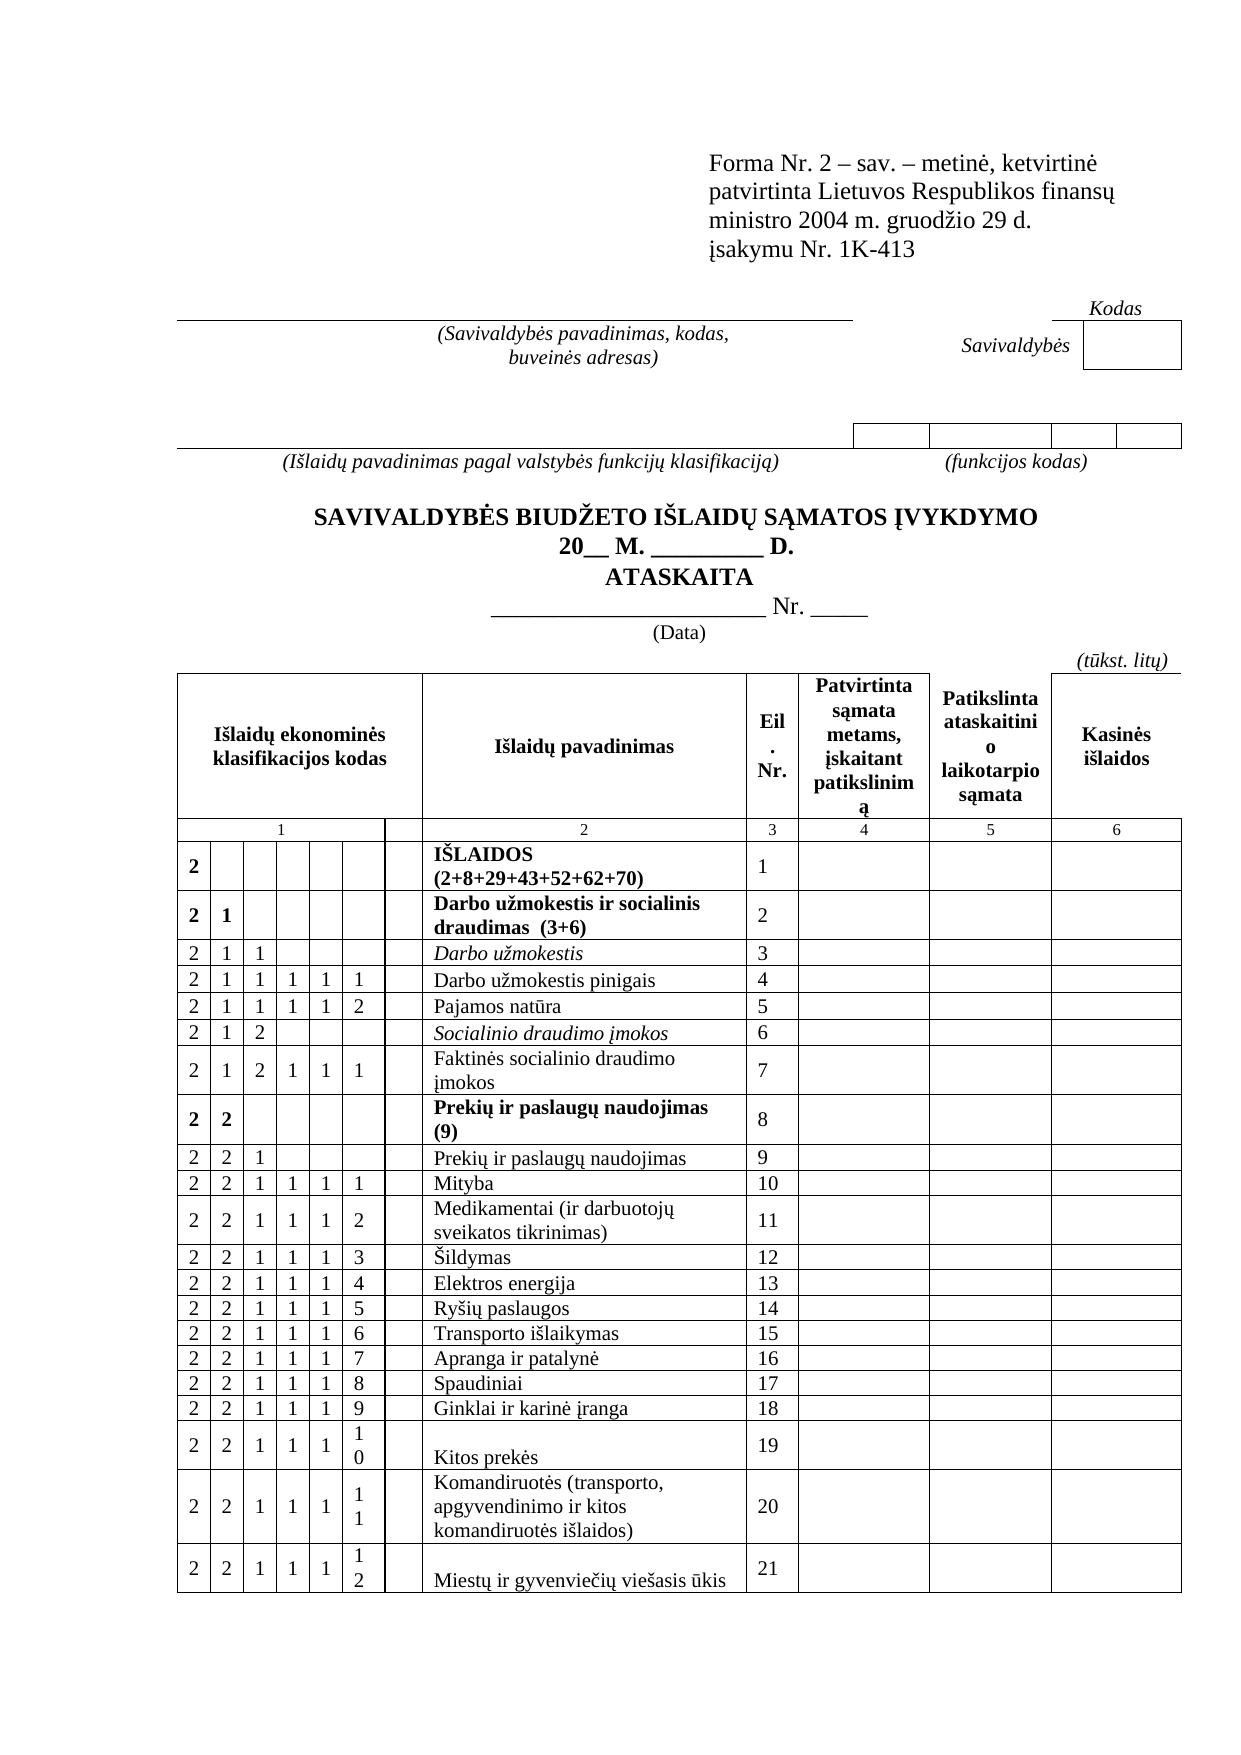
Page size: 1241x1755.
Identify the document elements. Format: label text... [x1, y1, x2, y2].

table_cell 2 [244, 1046, 276, 1094]
table_cell [310, 842, 342, 890]
table_cell [1052, 1470, 1117, 1542]
table_cell [853, 369, 929, 394]
table_cell 2 [211, 1145, 243, 1170]
table_cell [385, 321, 422, 369]
table_cell [853, 1245, 929, 1269]
table_cell [930, 1296, 1051, 1319]
table_cell 1 [277, 1544, 309, 1592]
table_cell 2 [211, 1296, 243, 1319]
table_cell 6 [343, 1321, 384, 1345]
table_cell Faktinės socialinio draudimo įmokos [423, 1046, 746, 1094]
table_cell (Savivaldybės pavadinimas, kodas, buveinės adresas) [422, 321, 746, 369]
table_cell 10 [747, 1171, 798, 1195]
table_cell 1 [277, 1371, 309, 1395]
table_cell [309, 321, 342, 369]
table_cell [342, 369, 385, 394]
table_cell [343, 1020, 384, 1045]
table_cell 1 [211, 1046, 243, 1094]
table_cell [798, 321, 853, 369]
table_cell [1052, 1371, 1117, 1395]
table_cell [385, 473, 422, 502]
table_cell [799, 842, 853, 890]
text ministro 2004 m. gruodžio 29 d. [177, 205, 1181, 234]
table_cell 1 [244, 940, 276, 965]
table_cell Darbo užmokestis [423, 940, 746, 965]
table_cell [930, 369, 1052, 394]
table_cell [386, 1196, 422, 1244]
table_cell [1052, 1544, 1117, 1592]
table_cell 4 [799, 819, 929, 841]
table_cell [799, 940, 853, 965]
table_cell 1 [277, 1171, 309, 1195]
table_cell 2 [178, 1470, 210, 1542]
table_cell 1 [244, 1470, 276, 1542]
table_cell [1117, 1095, 1181, 1143]
table_cell [177, 369, 210, 394]
table_cell [799, 891, 853, 939]
table_cell [385, 369, 422, 394]
table_cell 1 [277, 1046, 309, 1094]
table_cell [853, 891, 929, 939]
table_cell [1052, 891, 1117, 939]
table_cell [1052, 1145, 1117, 1170]
table_cell 17 [747, 1371, 798, 1395]
table_header [309, 291, 342, 320]
table_cell [276, 369, 309, 394]
table_cell [310, 1020, 342, 1045]
table_cell 1 [244, 1245, 276, 1269]
table_cell 1 [310, 1171, 342, 1195]
table_cell Komandiruotės (transporto, apgyvendinimo ir kitos komandiruotės išlaidos) [423, 1470, 746, 1542]
table_cell 1 [310, 1470, 342, 1542]
table_cell 1 [277, 1196, 309, 1244]
table_cell [930, 1396, 1051, 1420]
table_cell 2 [178, 1346, 210, 1370]
table_cell [1052, 1421, 1117, 1469]
table_cell 2 [178, 966, 210, 992]
table_cell [799, 1245, 853, 1269]
table_cell [1117, 842, 1181, 890]
table_cell ATASKAITA [177, 560, 1181, 591]
table_cell [798, 473, 853, 502]
table_cell 8 [343, 1371, 384, 1395]
table_cell [799, 966, 853, 992]
table_cell [343, 940, 384, 965]
table_cell [386, 1145, 422, 1170]
table_cell [276, 321, 309, 369]
table_cell 1 [244, 1421, 276, 1469]
text įsakymu Nr. 1K-413 [177, 234, 1181, 263]
table_cell [853, 1321, 929, 1345]
table_cell [853, 394, 929, 423]
table_cell [930, 1470, 1051, 1542]
table_cell 2 [178, 1095, 210, 1143]
table_cell 19 [747, 1421, 798, 1469]
table_cell [1117, 1245, 1181, 1269]
table_cell [210, 394, 243, 423]
table_cell 1 [310, 1396, 342, 1420]
table_cell [930, 993, 1051, 1018]
table_cell 1 [211, 1020, 243, 1045]
table_cell 2 [747, 891, 798, 939]
table_cell [342, 473, 385, 502]
table_cell 1 [277, 1346, 309, 1370]
table_cell [277, 891, 309, 939]
table_cell Apranga ir patalynė [423, 1346, 746, 1370]
table_cell 21 [747, 1544, 798, 1592]
table_cell [930, 842, 1051, 890]
table_cell 1 [244, 1346, 276, 1370]
table_cell 11 [343, 1470, 384, 1542]
table_cell 15 [747, 1321, 798, 1345]
table_cell [276, 394, 853, 423]
table_cell 2 [178, 1544, 210, 1592]
table_cell [1117, 394, 1181, 423]
table_cell 3 [747, 940, 798, 965]
table_cell 2 [211, 1321, 243, 1345]
table_cell 2 [178, 1020, 210, 1045]
table_cell [1052, 940, 1117, 965]
table_cell 1 [244, 966, 276, 992]
table_header [798, 291, 853, 320]
table_cell 1 [244, 1544, 276, 1592]
table_cell 1 [343, 1171, 384, 1195]
table_cell 1 [277, 1321, 309, 1345]
table_cell [277, 1095, 309, 1143]
table_cell [930, 1020, 1051, 1045]
table_cell 1 [244, 1196, 276, 1244]
table_cell [386, 1020, 422, 1045]
table_cell 1 [310, 1296, 342, 1319]
table_cell [309, 473, 342, 502]
table_cell [930, 1544, 1051, 1592]
table_cell (Išlaidų pavadinimas pagal valstybės funkcijų klasifikaciją) [210, 449, 853, 473]
table_cell 1 [277, 1245, 309, 1269]
table_cell [210, 644, 243, 672]
table_cell 1 [244, 1171, 276, 1195]
table_cell [853, 1371, 929, 1395]
table_cell Išlaidų pavadinimas [423, 674, 746, 818]
table_cell [746, 473, 798, 502]
table_cell Spaudiniai [423, 1371, 746, 1395]
table_cell [1117, 1270, 1181, 1294]
table_cell [799, 1346, 853, 1370]
table_cell [310, 940, 342, 965]
table_cell [343, 842, 384, 890]
table_header [746, 291, 798, 320]
table_cell [386, 1270, 422, 1294]
table_cell 16 [747, 1346, 798, 1370]
table_cell [853, 940, 929, 965]
table_cell [1052, 394, 1117, 423]
table_cell [799, 1396, 853, 1420]
table_cell [243, 394, 276, 423]
table_cell Prekių ir paslaugų naudojimas [423, 1145, 746, 1170]
table_cell [210, 423, 853, 448]
table_cell 1 [211, 940, 243, 965]
table_cell 1 [310, 1270, 342, 1294]
table_cell [853, 1046, 929, 1094]
table_cell 1 [310, 1544, 342, 1592]
table_cell [244, 891, 276, 939]
table_cell [1117, 1470, 1181, 1542]
table_cell 1 [244, 1371, 276, 1395]
table_cell [930, 1421, 1051, 1469]
table_cell 2 [178, 940, 210, 965]
table_header [930, 291, 1052, 320]
table_cell [1052, 1196, 1117, 1244]
table_cell [930, 891, 1051, 939]
table_cell [930, 473, 1052, 502]
table_cell [1052, 1245, 1117, 1269]
table_cell 2 [178, 1371, 210, 1395]
table_cell Darbo užmokestis ir socialinis draudimas (3+6) [423, 891, 746, 939]
table_cell [853, 320, 929, 369]
table_cell [799, 1095, 853, 1143]
table_cell [386, 1544, 422, 1592]
table_cell [177, 449, 210, 473]
table_cell [853, 1020, 929, 1045]
table_cell 2 [211, 1421, 243, 1469]
table_cell [930, 1046, 1051, 1094]
table_cell [930, 1245, 1051, 1269]
table_cell [343, 1145, 384, 1170]
table_cell [310, 1095, 342, 1143]
table_cell [930, 394, 1052, 423]
table_cell 1 [178, 819, 384, 841]
table_cell [386, 1046, 422, 1094]
table_cell 5 [343, 1296, 384, 1319]
table_cell [853, 473, 929, 502]
table_cell Patvirtinta sąmata metams, įskaitant patikslinimą [799, 674, 929, 818]
table_header [177, 291, 210, 320]
table_header Kodas [1052, 291, 1181, 320]
table_cell [930, 1270, 1051, 1294]
table_cell [1052, 1020, 1117, 1045]
table_cell 10 [343, 1421, 384, 1469]
table_cell [386, 1321, 422, 1345]
table_cell Patikslinta ataskaitinio laikotarpio sąmata [930, 673, 1051, 818]
table_cell [799, 1421, 853, 1469]
table_cell 1 [310, 1321, 342, 1345]
table_cell [854, 424, 929, 448]
table_cell [799, 1020, 853, 1045]
table_cell [343, 1095, 384, 1143]
table_cell [386, 966, 422, 992]
table_cell [1117, 1046, 1181, 1094]
table_cell 1 [211, 966, 243, 992]
table_header [853, 291, 929, 320]
table_cell [342, 644, 385, 672]
table_cell [386, 842, 422, 890]
table_cell [853, 842, 929, 890]
table_cell [1117, 424, 1181, 448]
table_cell [930, 1171, 1051, 1195]
table_cell [799, 1171, 853, 1195]
table_cell [1117, 1321, 1181, 1345]
table_cell [1052, 1270, 1117, 1294]
table_cell [853, 1095, 929, 1143]
table_cell [930, 1371, 1051, 1395]
table_cell Eil. Nr. [747, 674, 798, 818]
table_cell 1 [310, 1046, 342, 1094]
table_header [210, 291, 243, 320]
table_cell SAVIVALDYBĖS BIUDŽETO IŠLAIDŲ SĄMATOS ĮVYKDYMO 20__ M. _________ D. [177, 502, 1181, 559]
table_cell 2 [178, 1321, 210, 1345]
table_cell [1117, 370, 1181, 394]
table_cell 1 [310, 1196, 342, 1244]
table_cell [930, 940, 1051, 965]
table_cell 2 [423, 819, 746, 841]
table_cell [276, 473, 309, 502]
table_cell Savivaldybės [930, 320, 1083, 369]
table_cell Ginklai ir karinė įranga [423, 1396, 746, 1420]
table_cell 2 [343, 993, 384, 1018]
table_cell [1117, 966, 1181, 992]
table_cell 2 [178, 1270, 210, 1294]
table_cell 1 [211, 993, 243, 1018]
table_cell 1 [310, 966, 342, 992]
table_cell [1052, 993, 1117, 1018]
table_cell 2 [211, 1270, 243, 1294]
table_cell 2 [178, 1196, 210, 1244]
text Forma Nr. 2 – sav. – metinė, ketvirtinė [177, 148, 1181, 176]
table_cell [1117, 1171, 1181, 1195]
table_cell 5 [747, 993, 798, 1018]
table_cell [1117, 1145, 1181, 1170]
table_cell 2 [211, 1095, 243, 1143]
table_cell 1 [310, 1371, 342, 1395]
table_cell [799, 993, 853, 1018]
table_cell [746, 369, 798, 394]
table_cell 5 [930, 819, 1051, 841]
table_cell 9 [747, 1145, 798, 1170]
table_cell 2 [178, 1046, 210, 1094]
table_cell (funkcijos kodas) [853, 449, 1181, 473]
table_cell 1 [277, 1270, 309, 1294]
table_cell Darbo užmokestis pinigais [423, 966, 746, 992]
table_cell [799, 1270, 853, 1294]
table_cell Transporto išlaikymas [423, 1321, 746, 1345]
table_cell Mityba [423, 1171, 746, 1195]
table_cell [853, 1544, 929, 1592]
table_cell 2 [244, 1020, 276, 1045]
table_cell [853, 966, 929, 992]
table_cell [799, 1296, 853, 1319]
table_cell [1052, 1396, 1117, 1420]
table_cell [386, 891, 422, 939]
table_cell [1117, 1421, 1181, 1469]
table_cell [1052, 369, 1117, 394]
table_cell [1052, 1095, 1117, 1143]
table_cell 2 [211, 1470, 243, 1542]
table_cell [853, 1196, 929, 1244]
table_cell 1 [277, 1296, 309, 1319]
table_cell [930, 1321, 1051, 1345]
table_cell [1117, 1371, 1181, 1395]
table_cell [1084, 321, 1181, 369]
table_cell [244, 1095, 276, 1143]
table_cell Išlaidų ekonominės klasifikacijos kodas [178, 674, 422, 818]
table_cell [210, 321, 243, 369]
table_cell [243, 473, 276, 502]
table_cell [309, 644, 342, 672]
table_cell Ryšių paslaugos [423, 1296, 746, 1319]
table_header [422, 291, 746, 320]
table_cell [386, 1245, 422, 1269]
table_cell ______________________ Nr. _____ (Data) [177, 591, 1181, 644]
table_cell [386, 1296, 422, 1319]
table_cell [799, 1371, 853, 1395]
table_cell [177, 321, 210, 369]
table_cell [853, 1346, 929, 1370]
table_cell 1 [277, 1396, 309, 1420]
table_cell [243, 369, 276, 394]
table_cell 1 [211, 891, 243, 939]
table_cell 2 [178, 1396, 210, 1420]
table_cell [386, 993, 422, 1018]
table_cell 2 [211, 1544, 243, 1592]
table_cell 9 [343, 1396, 384, 1420]
table_cell [386, 819, 422, 841]
table_cell [277, 1020, 309, 1045]
table_cell [276, 644, 309, 672]
table_cell 2 [211, 1196, 243, 1244]
table_cell [1117, 940, 1181, 965]
table_cell Elektros energija [423, 1270, 746, 1294]
table_cell [310, 1145, 342, 1170]
table_cell [799, 1470, 853, 1542]
table_cell 2 [178, 842, 210, 890]
table_cell [853, 1421, 929, 1469]
table_cell 2 [178, 1171, 210, 1195]
table_cell 12 [343, 1544, 384, 1592]
table_cell 2 [178, 993, 210, 1018]
table_cell [853, 1470, 929, 1542]
table_cell [1117, 1346, 1181, 1370]
table_cell 2 [211, 1346, 243, 1370]
table_cell [385, 644, 422, 672]
table_cell [930, 966, 1051, 992]
table_cell [243, 644, 276, 672]
table_cell 3 [747, 819, 798, 841]
table_cell [1052, 424, 1116, 448]
table_cell [799, 1046, 853, 1094]
table_cell [277, 1145, 309, 1170]
table_cell 14 [747, 1296, 798, 1319]
table_cell IŠLAIDOS (2+8+29+43+52+62+70) [423, 842, 746, 890]
table_cell 4 [343, 1270, 384, 1294]
table_cell 1 [244, 993, 276, 1018]
table_cell Pajamos natūra [423, 993, 746, 1018]
table_cell 2 [178, 1145, 210, 1170]
table_cell 1 [343, 1046, 384, 1094]
table_cell [853, 1396, 929, 1420]
table_cell [422, 473, 746, 502]
table_cell 2 [178, 1296, 210, 1319]
table_cell Kasinės išlaidos [1052, 674, 1181, 818]
table_cell [177, 423, 210, 448]
table_cell [211, 842, 243, 890]
table_cell 2 [178, 1421, 210, 1469]
table_cell Miestų ir gyvenviečių viešasis ūkis [423, 1544, 746, 1592]
table_cell [930, 1145, 1051, 1170]
table_cell [1117, 1544, 1181, 1592]
table_cell [310, 891, 342, 939]
table_cell [422, 369, 746, 394]
table_cell [1117, 1196, 1181, 1244]
table_cell [799, 1196, 853, 1244]
table_cell [386, 1346, 422, 1370]
table_cell [386, 1171, 422, 1195]
table_cell [1052, 473, 1117, 502]
table_cell [1117, 993, 1181, 1018]
table_cell [853, 1296, 929, 1319]
table_header [385, 291, 422, 320]
table_cell [1052, 842, 1117, 890]
table_cell 2 [211, 1371, 243, 1395]
table_cell [386, 1371, 422, 1395]
table_cell [422, 644, 916, 672]
table_cell 12 [747, 1245, 798, 1269]
table_cell 1 [277, 966, 309, 992]
table_cell 1 [244, 1296, 276, 1319]
table_cell [177, 644, 210, 672]
table_cell (tūkst. litų) [956, 644, 1181, 672]
table_cell [177, 473, 210, 502]
table_cell [1117, 473, 1181, 502]
table_cell [386, 940, 422, 965]
table_cell 8 [747, 1095, 798, 1143]
table_cell [386, 1095, 422, 1143]
table_cell 1 [244, 1270, 276, 1294]
table_cell 7 [343, 1346, 384, 1370]
table_cell 1 [277, 1470, 309, 1542]
table_cell [1117, 1396, 1181, 1420]
table_cell [210, 473, 243, 502]
table_header [276, 291, 309, 320]
table_cell [343, 891, 384, 939]
table_cell [930, 424, 1051, 448]
table_cell [386, 1396, 422, 1420]
table_cell 11 [747, 1196, 798, 1244]
table_cell [1117, 1296, 1181, 1319]
table_cell [277, 842, 309, 890]
table_cell 6 [1052, 819, 1181, 841]
table_cell 1 [310, 1346, 342, 1370]
table_header [342, 291, 385, 320]
table_cell 7 [747, 1046, 798, 1094]
table_cell [1052, 1171, 1117, 1195]
table_cell [798, 369, 853, 394]
table_cell 18 [747, 1396, 798, 1420]
table_cell 1 [343, 966, 384, 992]
table_cell 2 [211, 1396, 243, 1420]
table_cell [1052, 1046, 1117, 1094]
table_cell 3 [343, 1245, 384, 1269]
table_cell [386, 1421, 422, 1469]
table_cell [930, 1196, 1051, 1244]
table_cell 6 [747, 1020, 798, 1045]
table_cell [853, 1171, 929, 1195]
table_cell [930, 1346, 1051, 1370]
table_cell 1 [244, 1145, 276, 1170]
table_cell [916, 644, 956, 672]
table_cell 1 [277, 1421, 309, 1469]
table_cell [799, 1145, 853, 1170]
table_cell 2 [211, 1245, 243, 1269]
table_cell [853, 993, 929, 1018]
table_cell [799, 1544, 853, 1592]
table_cell [309, 369, 342, 394]
table_cell [1117, 891, 1181, 939]
table_cell Kitos prekės [423, 1421, 746, 1469]
table_cell 1 [244, 1396, 276, 1420]
table_cell 2 [178, 1245, 210, 1269]
table_cell Socialinio draudimo įmokos [423, 1020, 746, 1045]
table_cell 1 [747, 842, 798, 890]
table_cell [210, 369, 243, 394]
table_cell [746, 321, 798, 369]
table_cell [1052, 1321, 1117, 1345]
table_header [243, 291, 276, 320]
table_cell [799, 1321, 853, 1345]
table_cell [277, 940, 309, 965]
table_cell 2 [178, 891, 210, 939]
table_cell [243, 321, 276, 369]
table_cell 1 [277, 993, 309, 1018]
table_cell 4 [747, 966, 798, 992]
table_cell Medikamentai (ir darbuotojų sveikatos tikrinimas) [423, 1196, 746, 1244]
table_cell [244, 842, 276, 890]
table_cell 2 [343, 1196, 384, 1244]
table_cell [853, 1145, 929, 1170]
table_cell [386, 1470, 422, 1542]
table_cell [930, 1095, 1051, 1143]
text patvirtinta Lietuvos Respublikos finansų [177, 176, 1181, 205]
table_cell 20 [747, 1470, 798, 1542]
table_cell [342, 321, 385, 369]
table_cell [1117, 1020, 1181, 1045]
table_cell [1052, 1346, 1117, 1370]
table_cell 13 [747, 1270, 798, 1294]
table_cell Prekių ir paslaugų naudojimas (9) [423, 1095, 746, 1143]
table_cell 1 [310, 993, 342, 1018]
table_cell [177, 394, 210, 423]
table_cell [853, 1270, 929, 1294]
table_cell 1 [310, 1421, 342, 1469]
table_cell [1052, 1296, 1117, 1319]
table_cell 1 [310, 1245, 342, 1269]
table_cell [1052, 966, 1117, 992]
table_cell Šildymas [423, 1245, 746, 1269]
table_cell 1 [244, 1321, 276, 1345]
table_cell 2 [211, 1171, 243, 1195]
